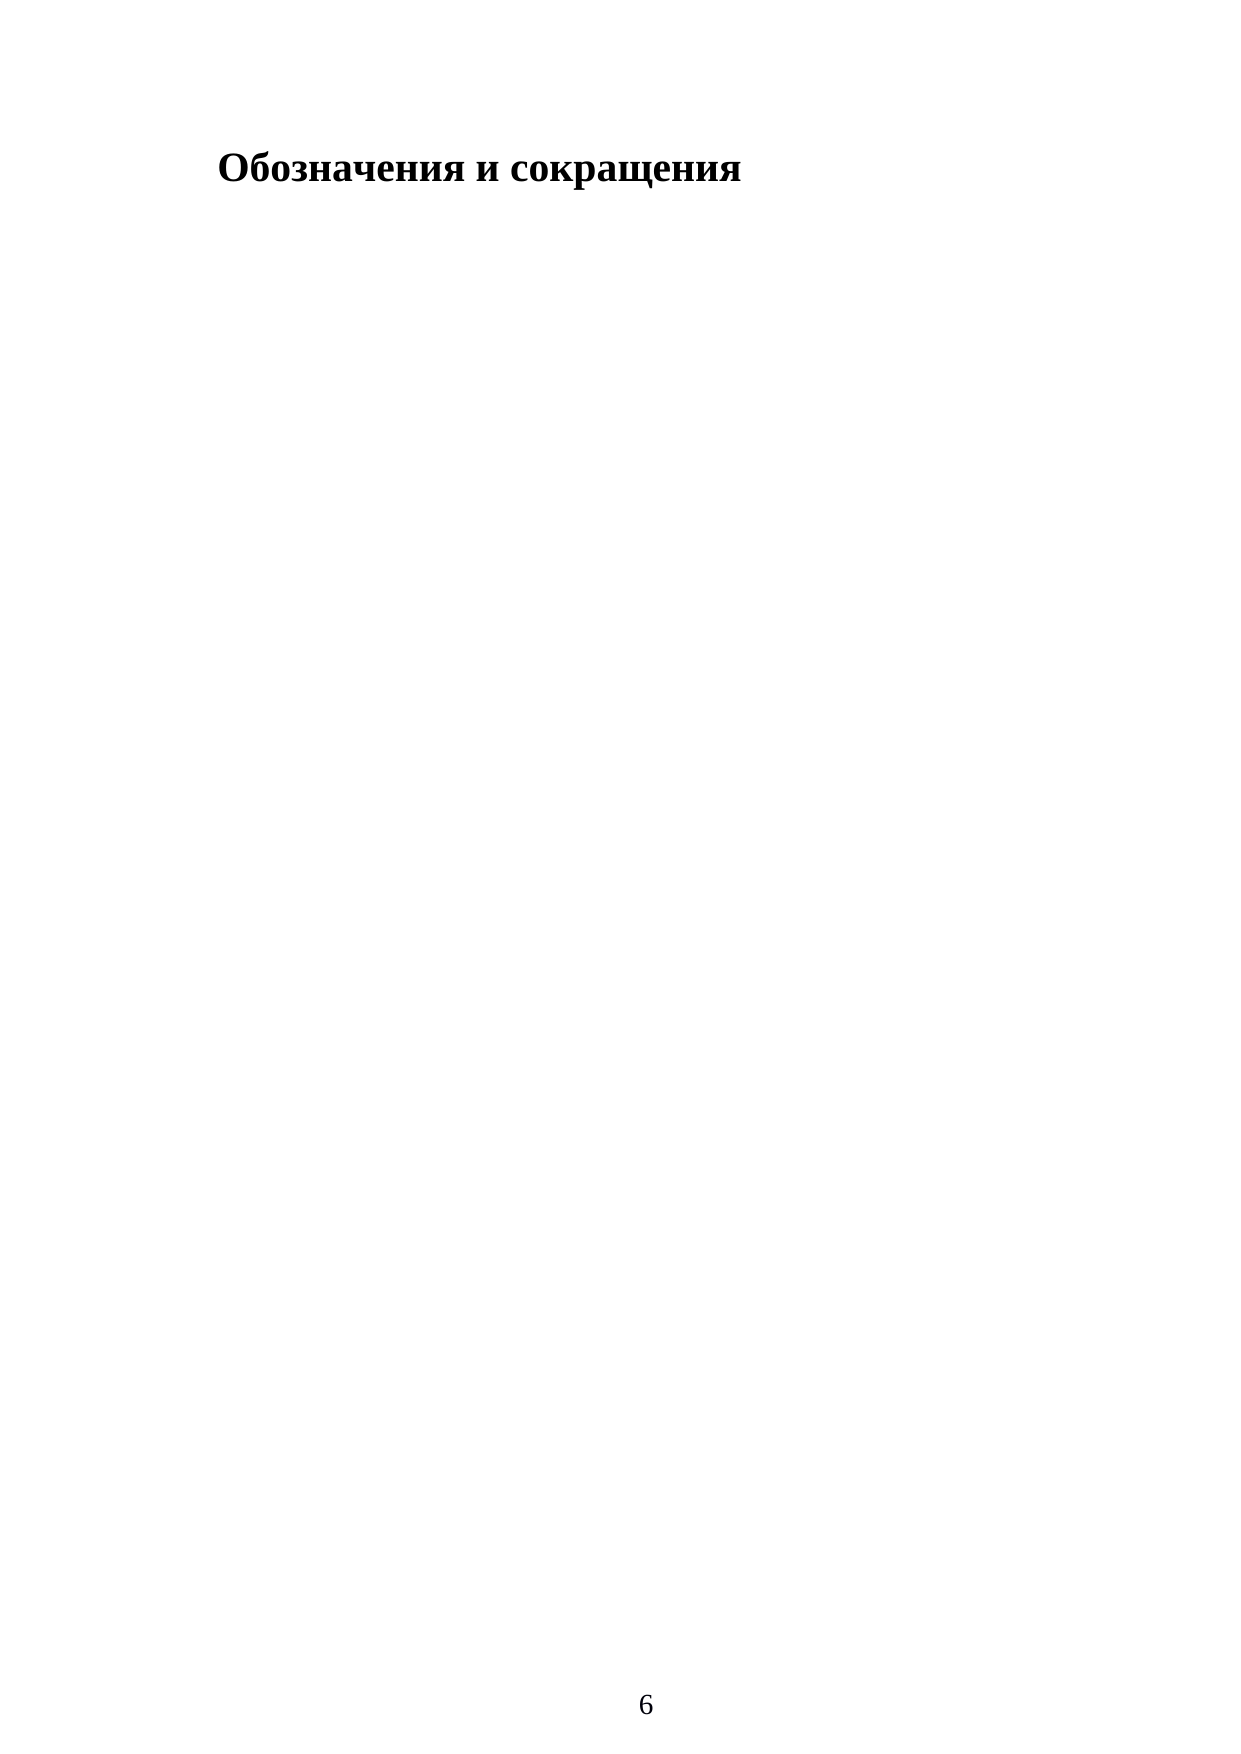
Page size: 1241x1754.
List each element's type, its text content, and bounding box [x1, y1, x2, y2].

subtitle Обозначения и сокращения [150, 142, 1142, 190]
